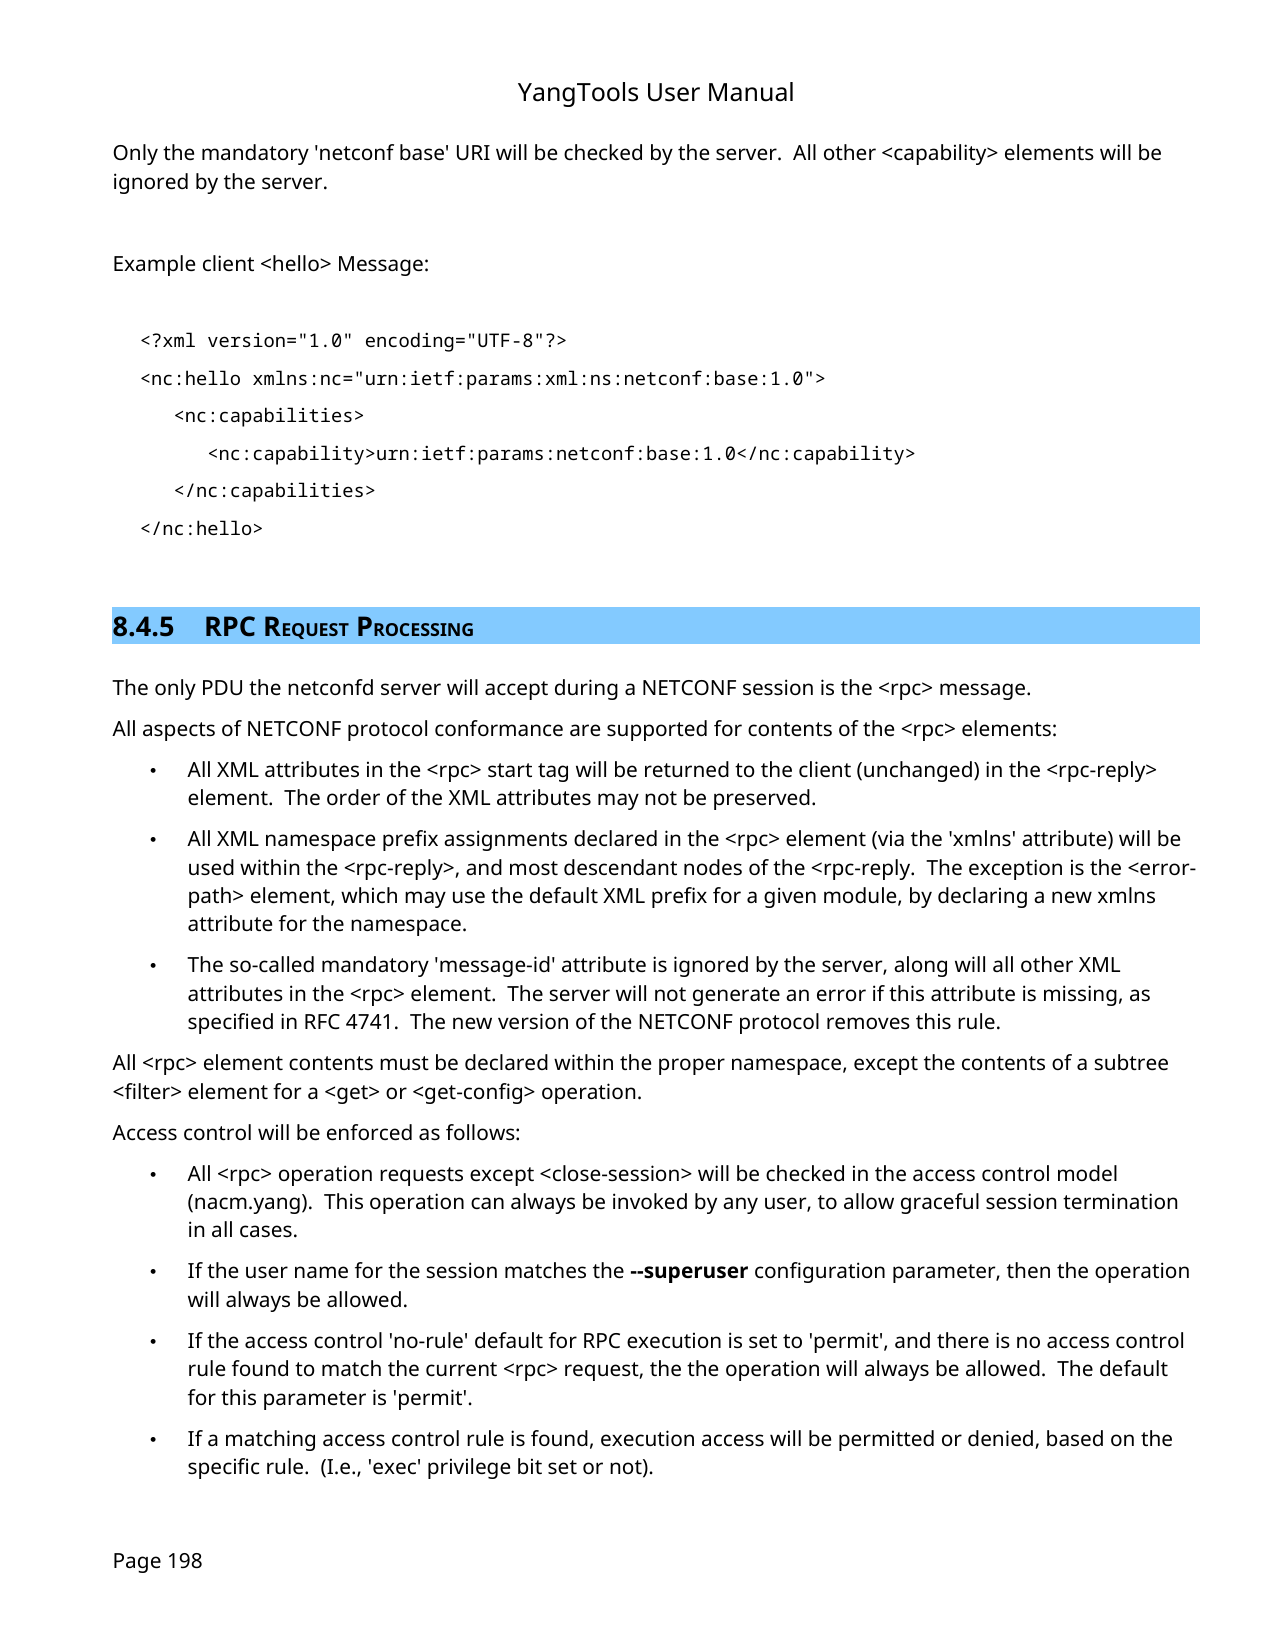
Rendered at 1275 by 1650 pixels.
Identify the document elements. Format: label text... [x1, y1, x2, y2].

list If a matching access control rule is found, execution access will be permitted or denied, based on the specific rule. (I.e., 'exec' privilege bit set or not). [150, 1424, 1200, 1481]
list All XML namespace prefix assignments declared in the <rpc> element (via the 'xmlns' attribute) will be used within the <rpc-reply>, and most descendant nodes of the <rpc-reply. The exception is the <error-path> element, which may use the default XML prefix for a given module, by declaring a new xmlns attribute for the namespace. [150, 824, 1200, 938]
text All aspects of NETCONF protocol conformance are supported for contents of the <rpc> elements: [112, 714, 1200, 742]
text <nc:capability>urn:ietf:params:netconf:base:1.0</nc:capability> [139, 440, 1200, 465]
list All <rpc> operation requests except <close-session> will be checked in the access control model (nacm.yang). This operation can always be invoked by any user, to allow graceful session termination in all cases. [150, 1159, 1200, 1244]
text All <rpc> element contents must be declared within the proper namespace, except the contents of a subtree <filter> element for a <get> or <get-config> operation. [112, 1048, 1200, 1105]
text </nc:hello> [139, 515, 1200, 540]
subtitle RPC Request Processing [112, 607, 1200, 644]
text Example client <hello> Message: [112, 249, 1200, 277]
text <?xml version="1.0" encoding="UTF-8"?> [139, 327, 1200, 353]
list If the access control 'no-rule' default for RPC execution is set to 'permit', and there is no access control rule found to match the current <rpc> request, the the operation will always be allowed. The default for this parameter is 'permit'. [150, 1326, 1200, 1411]
text The only PDU the netconfd server will accept during a NETCONF session is the <rpc> message. [112, 673, 1200, 701]
text <nc:capabilities> [139, 402, 1200, 428]
list All XML attributes in the <rpc> start tag will be returned to the client (unchanged) in the <rpc-reply> element. The order of the XML attributes may not be preserved. [150, 755, 1200, 812]
text <nc:hello xmlns:nc="urn:ietf:params:xml:ns:netconf:base:1.0"> [139, 365, 1200, 390]
list If the user name for the session matches the --superuser configuration parameter, then the operation will always be allowed. [150, 1256, 1200, 1313]
list The so-called mandatory 'message-id' attribute is ignored by the server, along will all other XML attributes in the <rpc> element. The server will not generate an error if this attribute is missing, as specified in RFC 4741. The new version of the NETCONF protocol removes this rule. [150, 951, 1200, 1036]
text Only the mandatory 'netconf base' URI will be checked by the server. All other <capability> elements will be ignored by the server. [112, 138, 1200, 195]
text Access control will be enforced as follows: [112, 1118, 1200, 1146]
text </nc:capabilities> [139, 477, 1200, 503]
